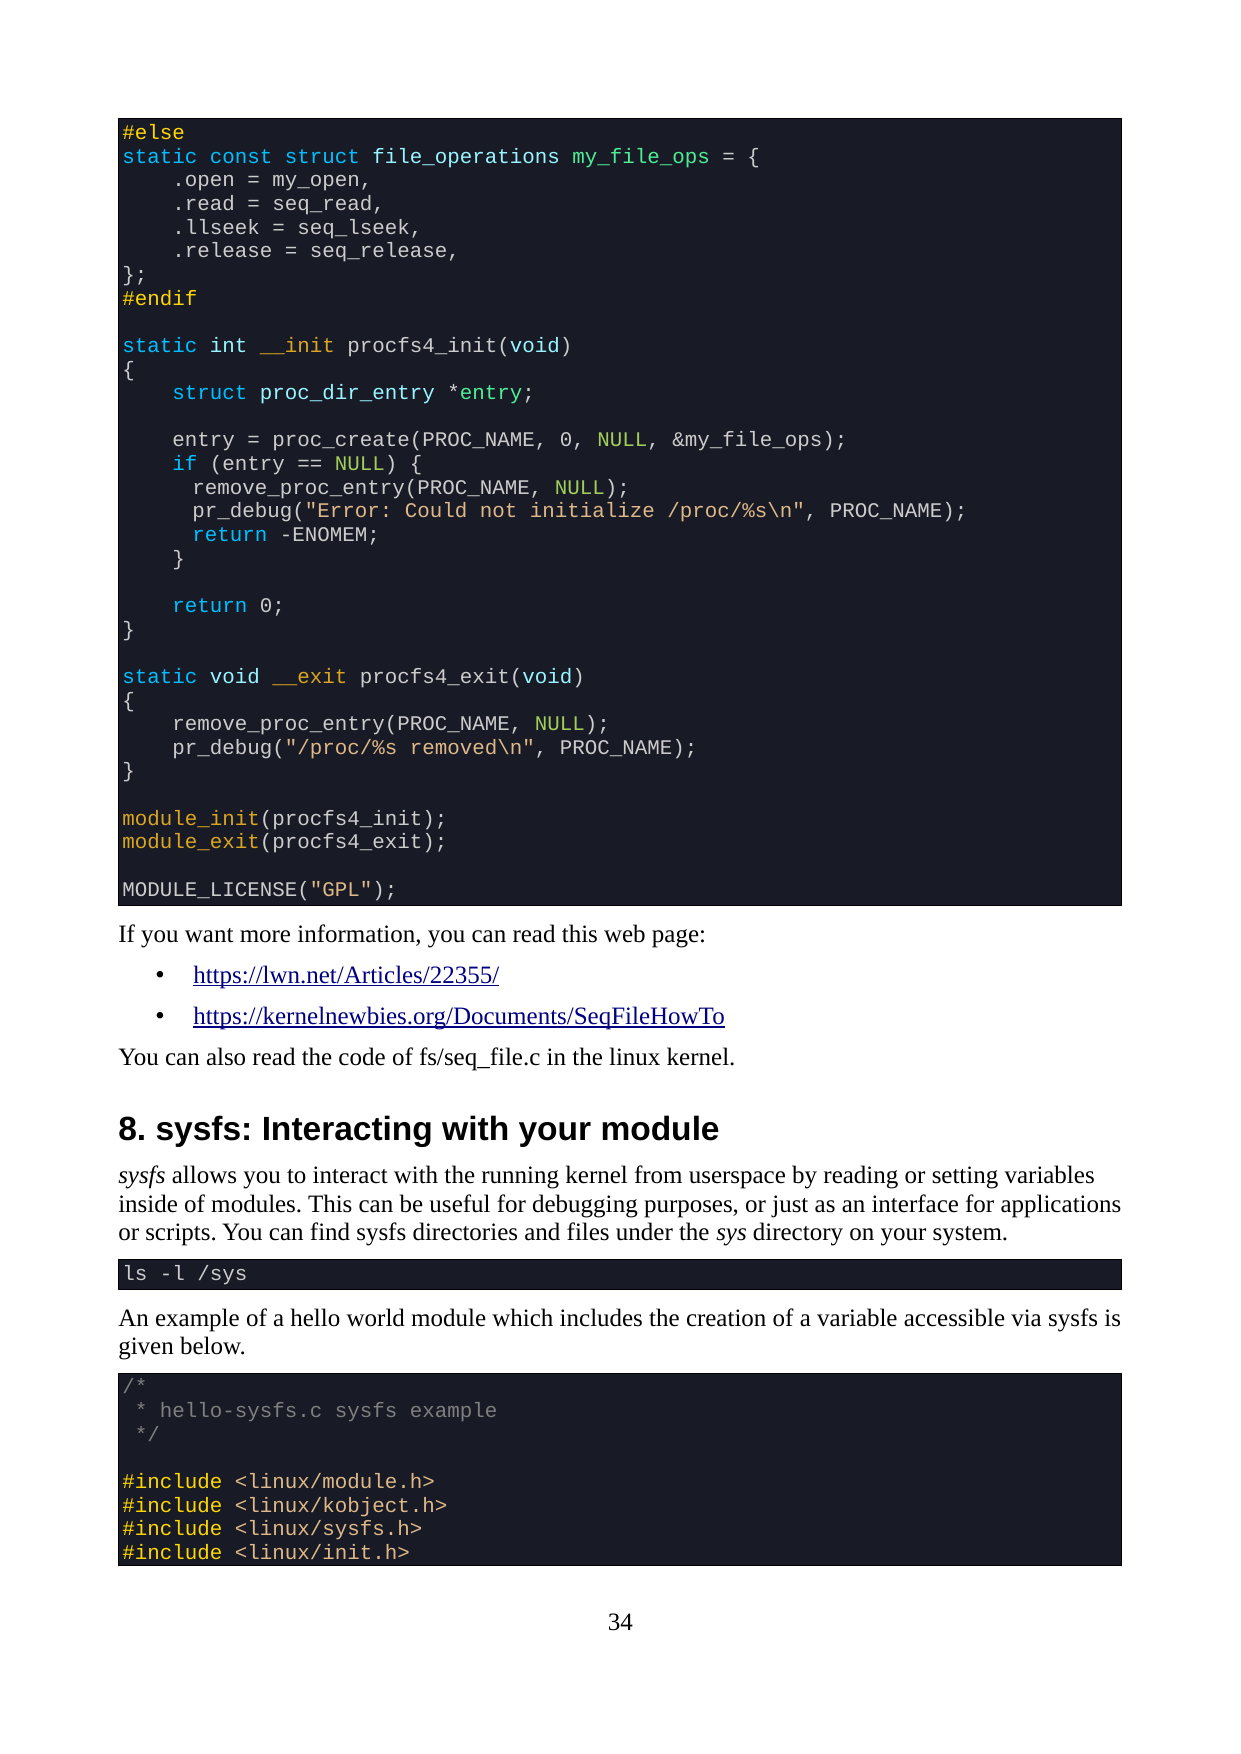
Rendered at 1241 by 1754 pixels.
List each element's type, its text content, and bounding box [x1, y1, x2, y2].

text ls -l /sys [119, 1260, 1121, 1289]
text pr_debug("Error: Could not initialize /proc/%s\n", PROC_NAME); [119, 496, 1121, 520]
text remove_proc_entry(PROC_NAME, NULL); [119, 709, 1121, 733]
text .release = seq_release, [119, 236, 1121, 260]
text An example of a hello world module which includes the creation of a variable accessible via sysfs is given below. [118, 1303, 1122, 1360]
text #else [119, 119, 1121, 142]
text } [119, 757, 1121, 780]
subtitle sysfs: Interacting with your module [118, 1109, 1122, 1147]
text #include <linux/module.h> [119, 1467, 1121, 1491]
text .llseek = seq_lseek, [119, 213, 1121, 236]
text struct proc_dir_entry *entry; [119, 378, 1121, 402]
text You can also read the code of fs/seq_file.c in the linux kernel. [118, 1042, 1122, 1071]
text static void __exit procfs4_exit(void) [119, 662, 1121, 686]
text return -ENOMEM; [119, 520, 1121, 544]
text }; [119, 260, 1121, 284]
text #include <linux/init.h> [119, 1538, 1121, 1565]
text if (entry == NULL) { [119, 449, 1121, 473]
text module_init(procfs4_init); [119, 804, 1121, 827]
text sysfs allows you to interact with the running kernel from userspace by reading or setting variables inside of modules. This can be useful for debugging purposes, or just as an interface for applications or scripts. You can find sysfs directories and files under the sys directory on your system. [118, 1160, 1122, 1246]
text */ [119, 1420, 1121, 1443]
text #include <linux/sysfs.h> [119, 1514, 1121, 1538]
text static int __init procfs4_init(void) [119, 331, 1121, 354]
list https://lwn.net/Articles/22355/ [156, 960, 1122, 989]
text #endif [119, 284, 1121, 307]
text If you want more information, you can read this web page: [118, 919, 1122, 947]
text { [119, 354, 1121, 378]
text pr_debug("/proc/%s removed\n", PROC_NAME); [119, 733, 1121, 757]
text return 0; [119, 591, 1121, 615]
text remove_proc_entry(PROC_NAME, NULL); [119, 473, 1121, 496]
text .read = seq_read, [119, 189, 1121, 213]
text module_exit(procfs4_exit); [119, 827, 1121, 851]
text * hello-sysfs.c sysfs example [119, 1396, 1121, 1420]
text .open = my_open, [119, 165, 1121, 189]
text #include <linux/kobject.h> [119, 1491, 1121, 1514]
text entry = proc_create(PROC_NAME, 0, NULL, &my_file_ops); [119, 426, 1121, 449]
text { [119, 686, 1121, 709]
text MODULE_LICENSE("GPL"); [119, 875, 1121, 905]
text } [119, 615, 1121, 638]
text static const struct file_operations my_file_ops = { [119, 142, 1121, 165]
text } [119, 544, 1121, 567]
text /* [119, 1374, 1121, 1396]
list https://kernelnewbies.org/Documents/SeqFileHowTo [156, 1001, 1122, 1030]
